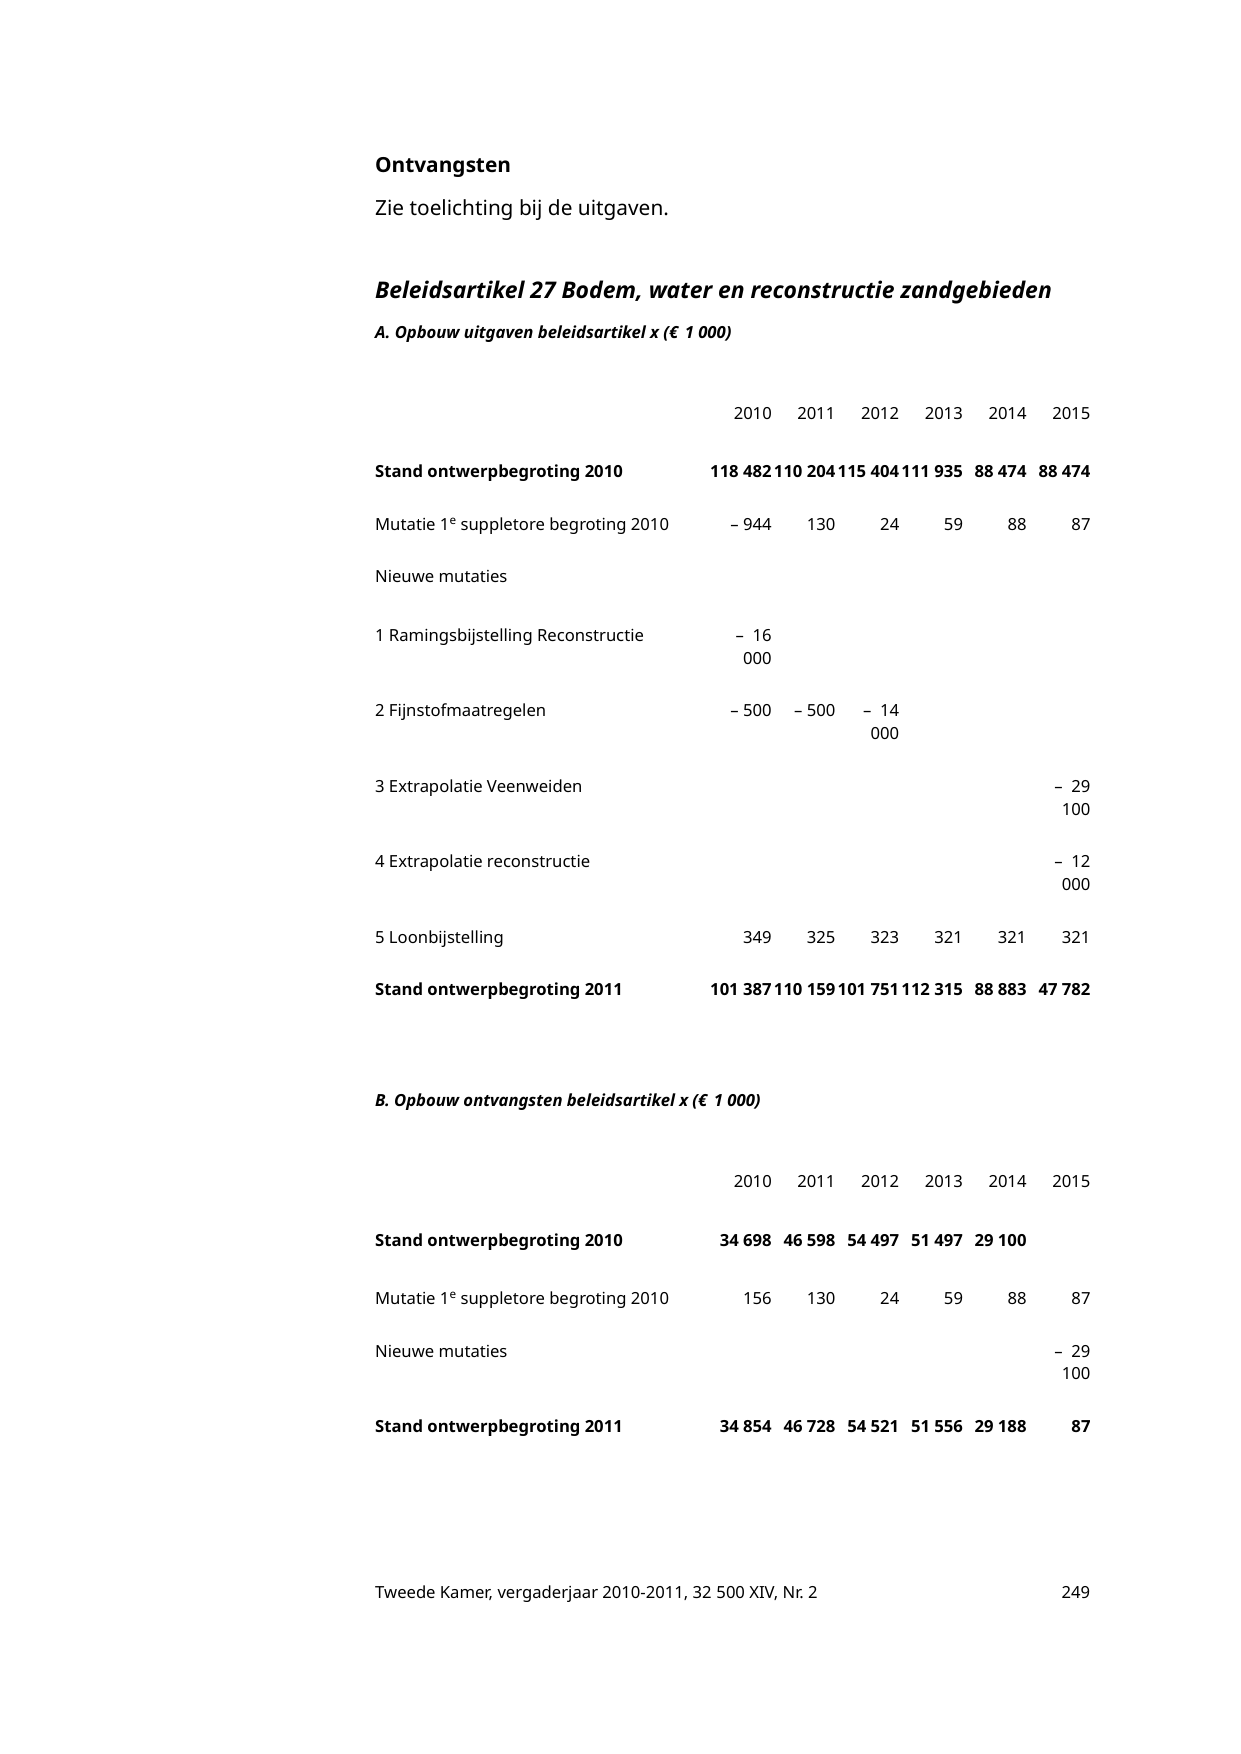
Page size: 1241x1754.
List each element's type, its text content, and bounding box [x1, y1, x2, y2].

table_cell [899, 699, 963, 774]
text Zie toelichting bij de uitgaven. [375, 193, 1090, 222]
table_cell 110 159 [771, 978, 835, 1031]
table_cell 115 404 [835, 460, 899, 512]
text B. Opbouw ontvangsten beleidsartikel x (€ 1 000) [375, 1089, 1090, 1112]
table_header 2014 [963, 1170, 1026, 1228]
table_cell [771, 1339, 835, 1415]
table_cell [899, 850, 963, 925]
table_cell 34 698 [708, 1228, 771, 1287]
table_cell 349 [708, 925, 771, 978]
table_cell Stand ontwerpbegroting 2010 [375, 1228, 708, 1287]
table_cell [771, 850, 835, 925]
table_cell [963, 850, 1026, 925]
table_cell 24 [835, 513, 899, 565]
table_header 2011 [771, 401, 835, 460]
table_cell [708, 850, 771, 925]
table_cell Stand ontwerpbegroting 2011 [375, 1415, 708, 1467]
table_cell 88 [963, 1287, 1026, 1339]
table_cell 34 854 [708, 1415, 771, 1467]
table_cell 88 474 [1026, 460, 1090, 512]
text A. Opbouw uitgaven beleidsartikel x (€ 1 000) [375, 321, 1090, 343]
table_header 2013 [899, 1170, 963, 1228]
table_cell 47 782 [1026, 978, 1090, 1031]
table_cell 4 Extrapolatie reconstructie [375, 850, 708, 925]
table_header 2010 [708, 401, 771, 460]
table_header 2014 [963, 401, 1026, 460]
table_cell 118 482 [708, 460, 771, 512]
table_cell [899, 624, 963, 699]
table_cell Nieuwe mutaties [375, 1339, 708, 1415]
table_cell 54 497 [835, 1228, 899, 1287]
table_cell 87 [1026, 513, 1090, 565]
table_cell 101 751 [835, 978, 899, 1031]
table_cell 325 [771, 925, 835, 978]
table_cell 101 387 [708, 978, 771, 1031]
table_cell [963, 699, 1026, 774]
table_header [375, 1170, 708, 1228]
table_cell 88 474 [963, 460, 1026, 512]
table_cell 51 556 [899, 1415, 963, 1467]
table_cell 2 Fijnstofmaatregelen [375, 699, 708, 774]
table_cell Mutatie 1e suppletore begroting 2010 [375, 1287, 708, 1339]
table_cell 46 728 [771, 1415, 835, 1467]
table_cell – 16 000 [708, 624, 771, 699]
table_cell 59 [899, 513, 963, 565]
table_cell 29 188 [963, 1415, 1026, 1467]
table_cell [1026, 1228, 1090, 1287]
table_cell 46 598 [771, 1228, 835, 1287]
table_cell 112 315 [899, 978, 963, 1031]
table_cell [708, 774, 771, 850]
table_cell 51 497 [899, 1228, 963, 1287]
table_cell [963, 774, 1026, 850]
table_cell – 500 [771, 699, 835, 774]
table_cell 1 Ramingsbijstelling Reconstructie [375, 624, 708, 699]
table_cell – 12 000 [1026, 850, 1090, 925]
table_header 2012 [835, 401, 899, 460]
text Ontvangsten [375, 150, 1090, 178]
table_cell 3 Extrapolatie Veenweiden [375, 774, 708, 850]
table_cell 321 [899, 925, 963, 978]
table_header 2013 [899, 401, 963, 460]
table_cell [899, 774, 963, 850]
table_cell 87 [1026, 1415, 1090, 1467]
table_cell [835, 1339, 899, 1415]
table_cell [1026, 565, 1090, 623]
table_cell 323 [835, 925, 899, 978]
table_cell [835, 850, 899, 925]
table_cell Stand ontwerpbegroting 2010 [375, 460, 708, 512]
table_cell [708, 565, 771, 623]
table_cell 88 [963, 513, 1026, 565]
table_header 2015 [1026, 1170, 1090, 1228]
table_cell [963, 1339, 1026, 1415]
table_cell – 14 000 [835, 699, 899, 774]
table_cell – 29 100 [1026, 1339, 1090, 1415]
table_cell 87 [1026, 1287, 1090, 1339]
table_cell Mutatie 1e suppletore begroting 2010 [375, 513, 708, 565]
table_cell 24 [835, 1287, 899, 1339]
table_cell 110 204 [771, 460, 835, 512]
table_cell 54 521 [835, 1415, 899, 1467]
subtitle Beleidsartikel 27 Bodem, water en reconstructie zandgebieden [375, 274, 1090, 306]
table_cell [708, 1339, 771, 1415]
table_header 2012 [835, 1170, 899, 1228]
table_cell Stand ontwerpbegroting 2011 [375, 978, 708, 1031]
table_cell [963, 565, 1026, 623]
table_cell 321 [963, 925, 1026, 978]
table_cell – 500 [708, 699, 771, 774]
table_cell [835, 565, 899, 623]
table_cell 130 [771, 1287, 835, 1339]
table_header 2011 [771, 1170, 835, 1228]
table_cell [1026, 699, 1090, 774]
table_cell [899, 1339, 963, 1415]
table_cell Nieuwe mutaties [375, 565, 708, 623]
table_cell – 29 100 [1026, 774, 1090, 850]
table_header 2015 [1026, 401, 1090, 460]
table_cell [1026, 624, 1090, 699]
table_cell [771, 774, 835, 850]
table_cell 88 883 [963, 978, 1026, 1031]
table_cell [963, 624, 1026, 699]
table_cell – 944 [708, 513, 771, 565]
table_cell 59 [899, 1287, 963, 1339]
table_cell 5 Loonbijstelling [375, 925, 708, 978]
table_cell [835, 624, 899, 699]
table_cell [899, 565, 963, 623]
table_header [375, 401, 708, 460]
table_cell 111 935 [899, 460, 963, 512]
table_cell 321 [1026, 925, 1090, 978]
table_header 2010 [708, 1170, 771, 1228]
table_cell 130 [771, 513, 835, 565]
table_cell 29 100 [963, 1228, 1026, 1287]
table_cell [835, 774, 899, 850]
table_cell 156 [708, 1287, 771, 1339]
table_cell [771, 624, 835, 699]
table_cell [771, 565, 835, 623]
